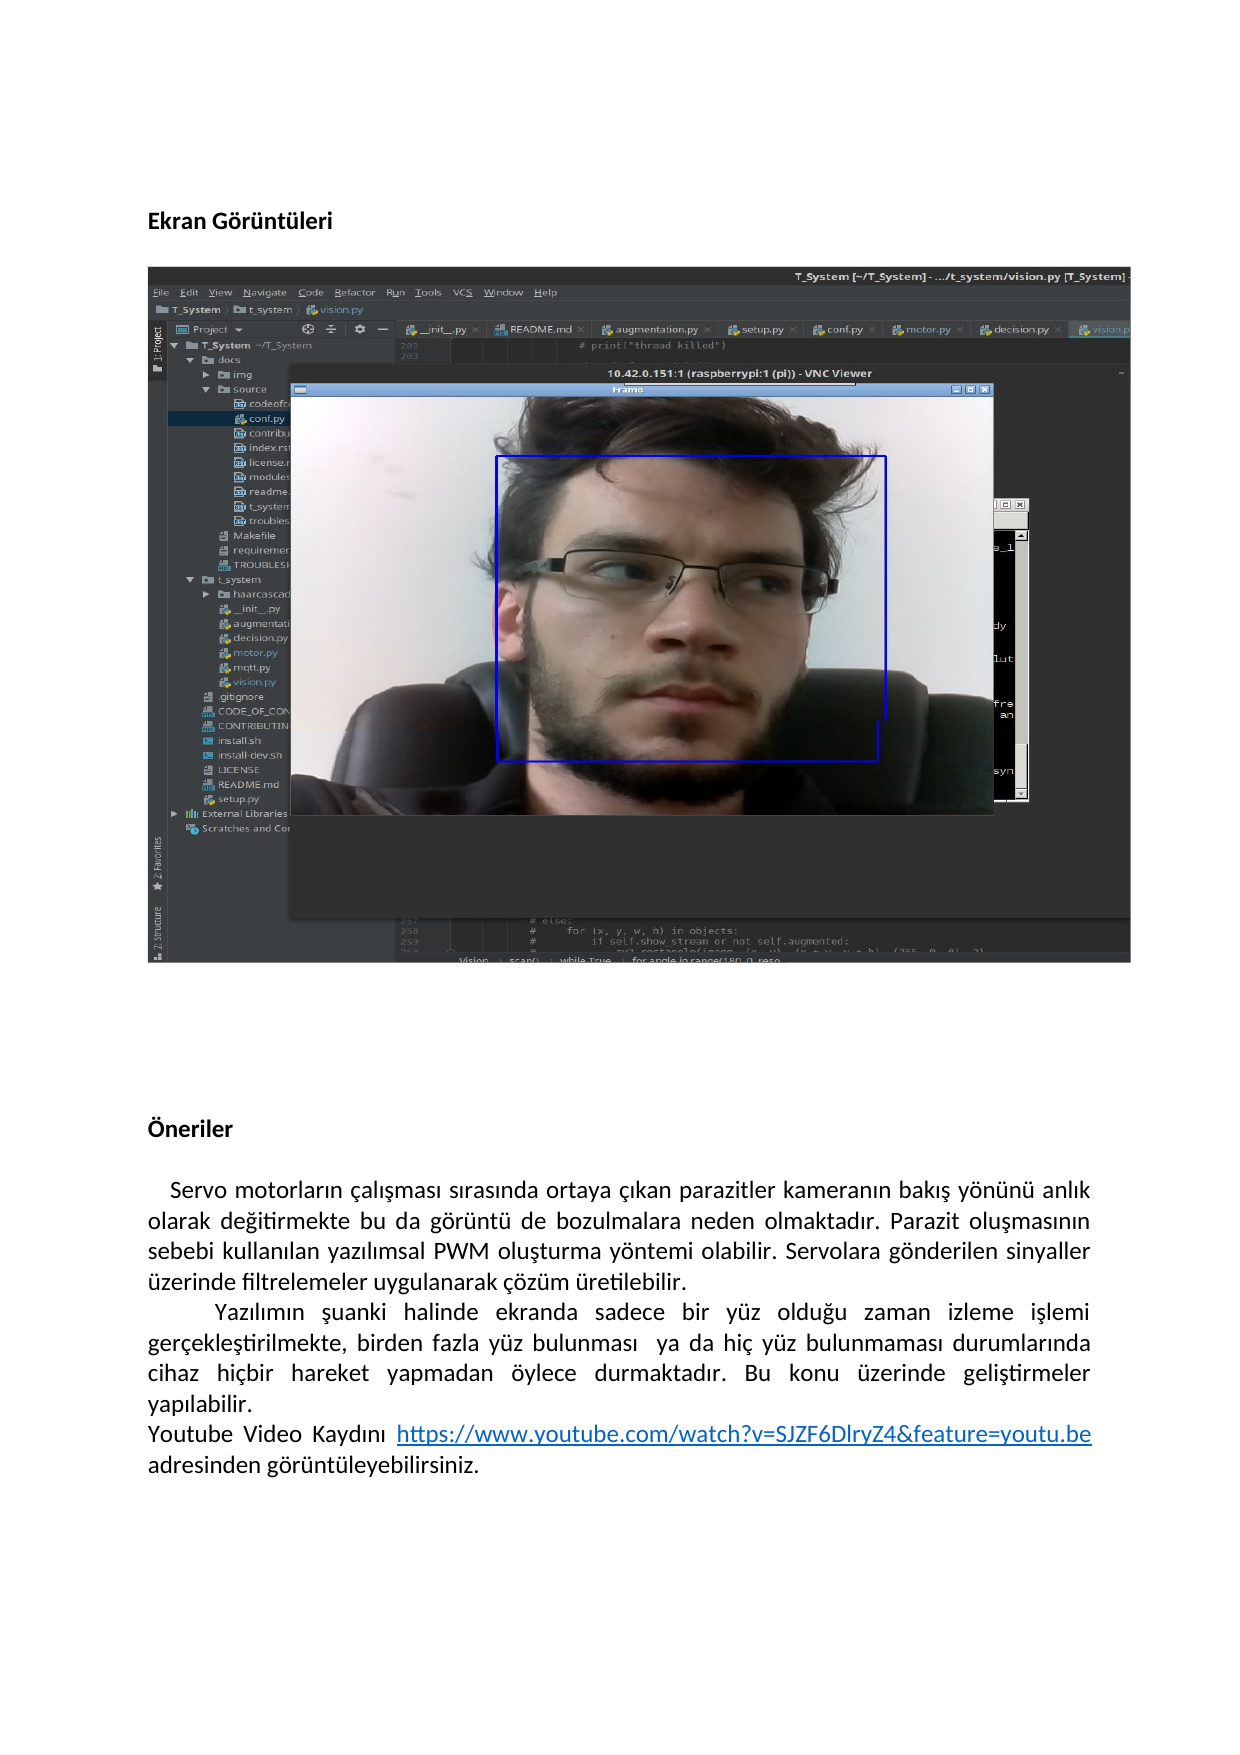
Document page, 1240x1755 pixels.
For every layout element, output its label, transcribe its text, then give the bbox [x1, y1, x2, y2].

text Öneriler [148, 1113, 1092, 1144]
text Servo motorların çalışması sırasında ortaya çıkan parazitler kameranın bakış yönünü anlık olarak değitirmekte bu da görüntü de bozulmalara neden olmaktadır. Parazit oluşmasının sebebi kullanılan yazılımsal PWM oluşturma yöntemi olabilir. Servolara gönderilen sinyaller üzerinde filtrelemeler uygulanarak çözüm üretilebilir. [148, 1174, 1092, 1296]
text Yazılımın şuanki halinde ekranda sadece bir yüz olduğu zaman izleme işlemi gerçekleştirilmekte, birden fazla yüz bulunması ya da hiç yüz bulunmaması durumlarında cihaz hiçbir hareket yapmadan öylece durmaktadır. Bu konu üzerinde geliştirmeler yapılabilir. [148, 1296, 1092, 1418]
picture [147, 266, 1131, 963]
text Ekran Görüntüleri [148, 205, 1092, 236]
text Youtube Video Kaydını https://www.youtube.com/watch?v=SJZF6DlryZ4&feature=youtu.be adresinden görüntüleyebilirsiniz. [148, 1418, 1092, 1479]
